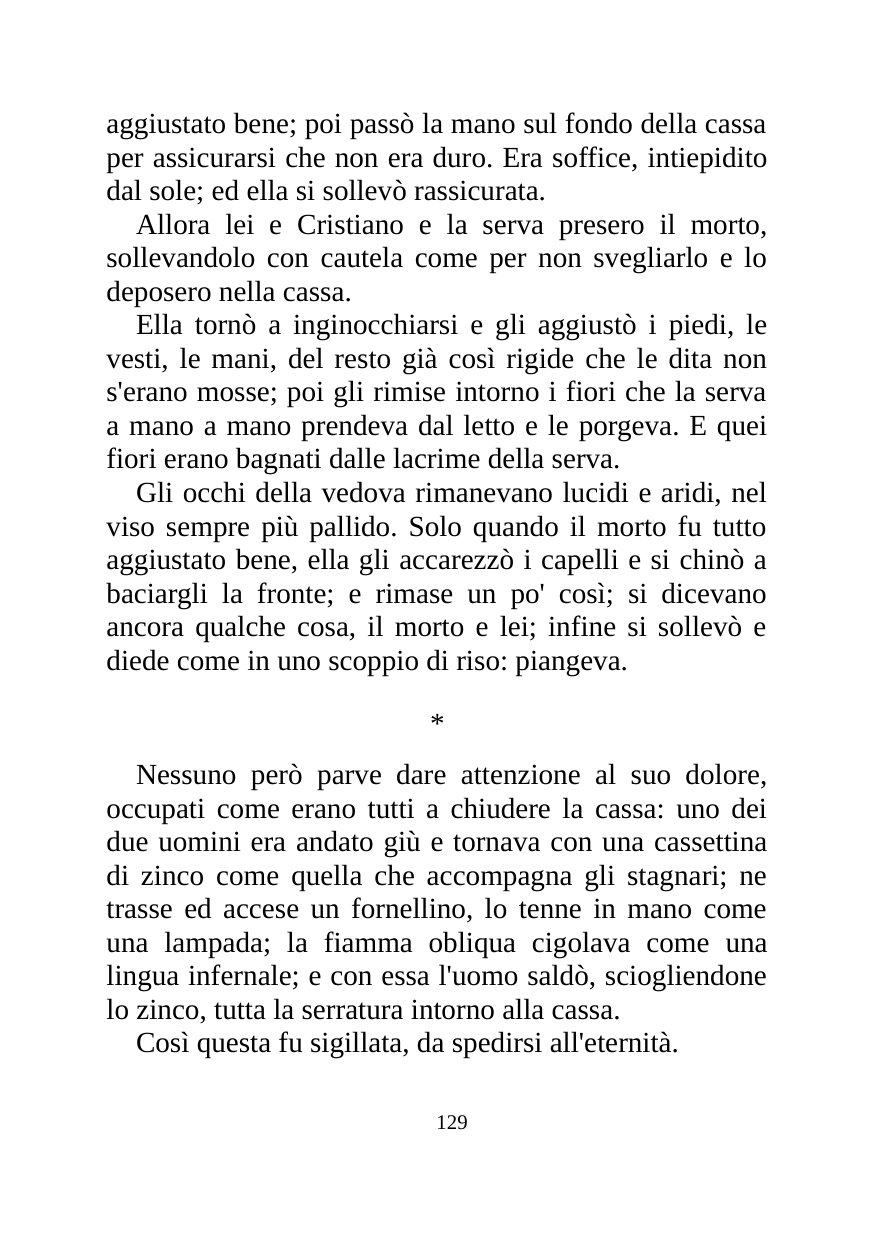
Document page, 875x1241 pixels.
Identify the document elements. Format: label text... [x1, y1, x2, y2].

text aggiustato bene; poi passò la mano sul fondo della cassa per assicurarsi che non era duro. Era soffice, intiepidito dal sole; ed ella si sollevò rassicurata. [106, 106, 768, 207]
text Ella tornò a inginocchiarsi e gli aggiustò i piedi, le vesti, le mani, del resto già così rigide che le dita non s'erano mosse; poi gli rimise intorno i fiori che la serva a mano a mano prendeva dal letto e le porgeva. E quei fiori erano bagnati dalle lacrime della serva. [106, 307, 768, 475]
text * [106, 706, 768, 739]
text Nessuno però parve dare attenzione al suo dolore, occupati come erano tutti a chiudere la cassa: uno dei due uomini era andato giù e tornava con una cassettina di zinco come quella che accompagna gli stagnari; ne trasse ed accese un fornellino, lo tenne in mano come una lampada; la fiamma obliqua cigolava come una lingua infernale; e con essa l'uomo saldò, sciogliendone lo zinco, tutta la serratura intorno alla cassa. [106, 757, 768, 1026]
text Così questa fu sigillata, da spedirsi all'eternità. [106, 1026, 768, 1059]
text Allora lei e Cristiano e la serva presero il morto, sollevandolo con cautela come per non svegliarlo e lo deposero nella cassa. [106, 207, 768, 307]
text Gli occhi della vedova rimanevano lucidi e aridi, nel viso sempre più pallido. Solo quando il morto fu tutto aggiustato bene, ella gli accarezzò i capelli e si chinò a baciargli la fronte; e rimase un po' così; si dicevano ancora qualche cosa, il morto e lei; infine si sollevò e diede come in uno scoppio di riso: piangeva. [106, 475, 768, 676]
